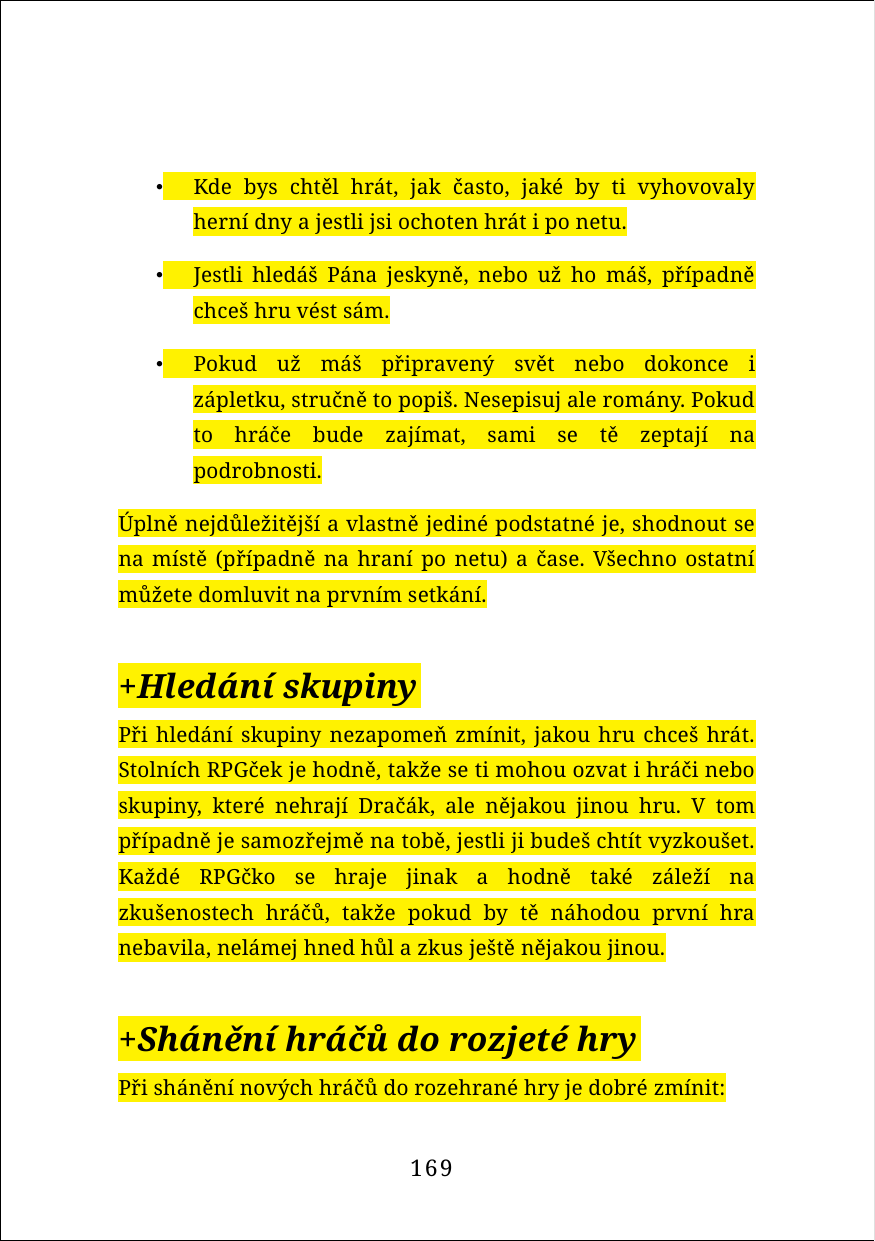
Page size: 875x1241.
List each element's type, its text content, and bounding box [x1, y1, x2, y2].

text Při shánění nových hráčů do rozehrané hry je dobré zmínit: [118, 1073, 756, 1102]
subtitle +Hledání skupiny [118, 663, 756, 708]
text Úplně nejdůležitější a vlastně jediné podstatné je, shodnout se na místě (případně na hraní po netu) a čase. Všechno ostatní můžete domluvit na prvním setkání. [118, 509, 756, 608]
list Jestli hledáš Pána jeskyně, nebo už ho máš, případně chceš hru vést sám. [156, 261, 756, 324]
subtitle +Shánění hráčů do rozjeté hry [118, 1016, 756, 1061]
text Při hledání skupiny nezapomeň zmínit, jakou hru chceš hrát. Stolních RPGček je hodně, takže se ti mohou ozvat i hráči nebo skupiny, které nehrají Dračák, ale nějakou jinou hru. V tom případně je samozřejmě na tobě, jestli ji budeš chtít vyzkoušet. Každé RPGčko se hraje jinak a hodně také záleží na zkušenostech hráčů, takže pokud by tě náhodou první hra nebavila, nelámej hned hůl a zkus ještě nějakou jinou. [118, 720, 756, 962]
list Pokud už máš připravený svět nebo dokonce i zápletku, stručně to popiš. Nesepisuj ale romány. Pokud to hráče bude zajímat, sami se tě zeptají na podrobnosti. [156, 349, 756, 484]
list Kde bys chtěl hrát, jak často, jaké by ti vyhovovaly herní dny a jestli jsi ochoten hrát i po netu. [156, 172, 756, 236]
